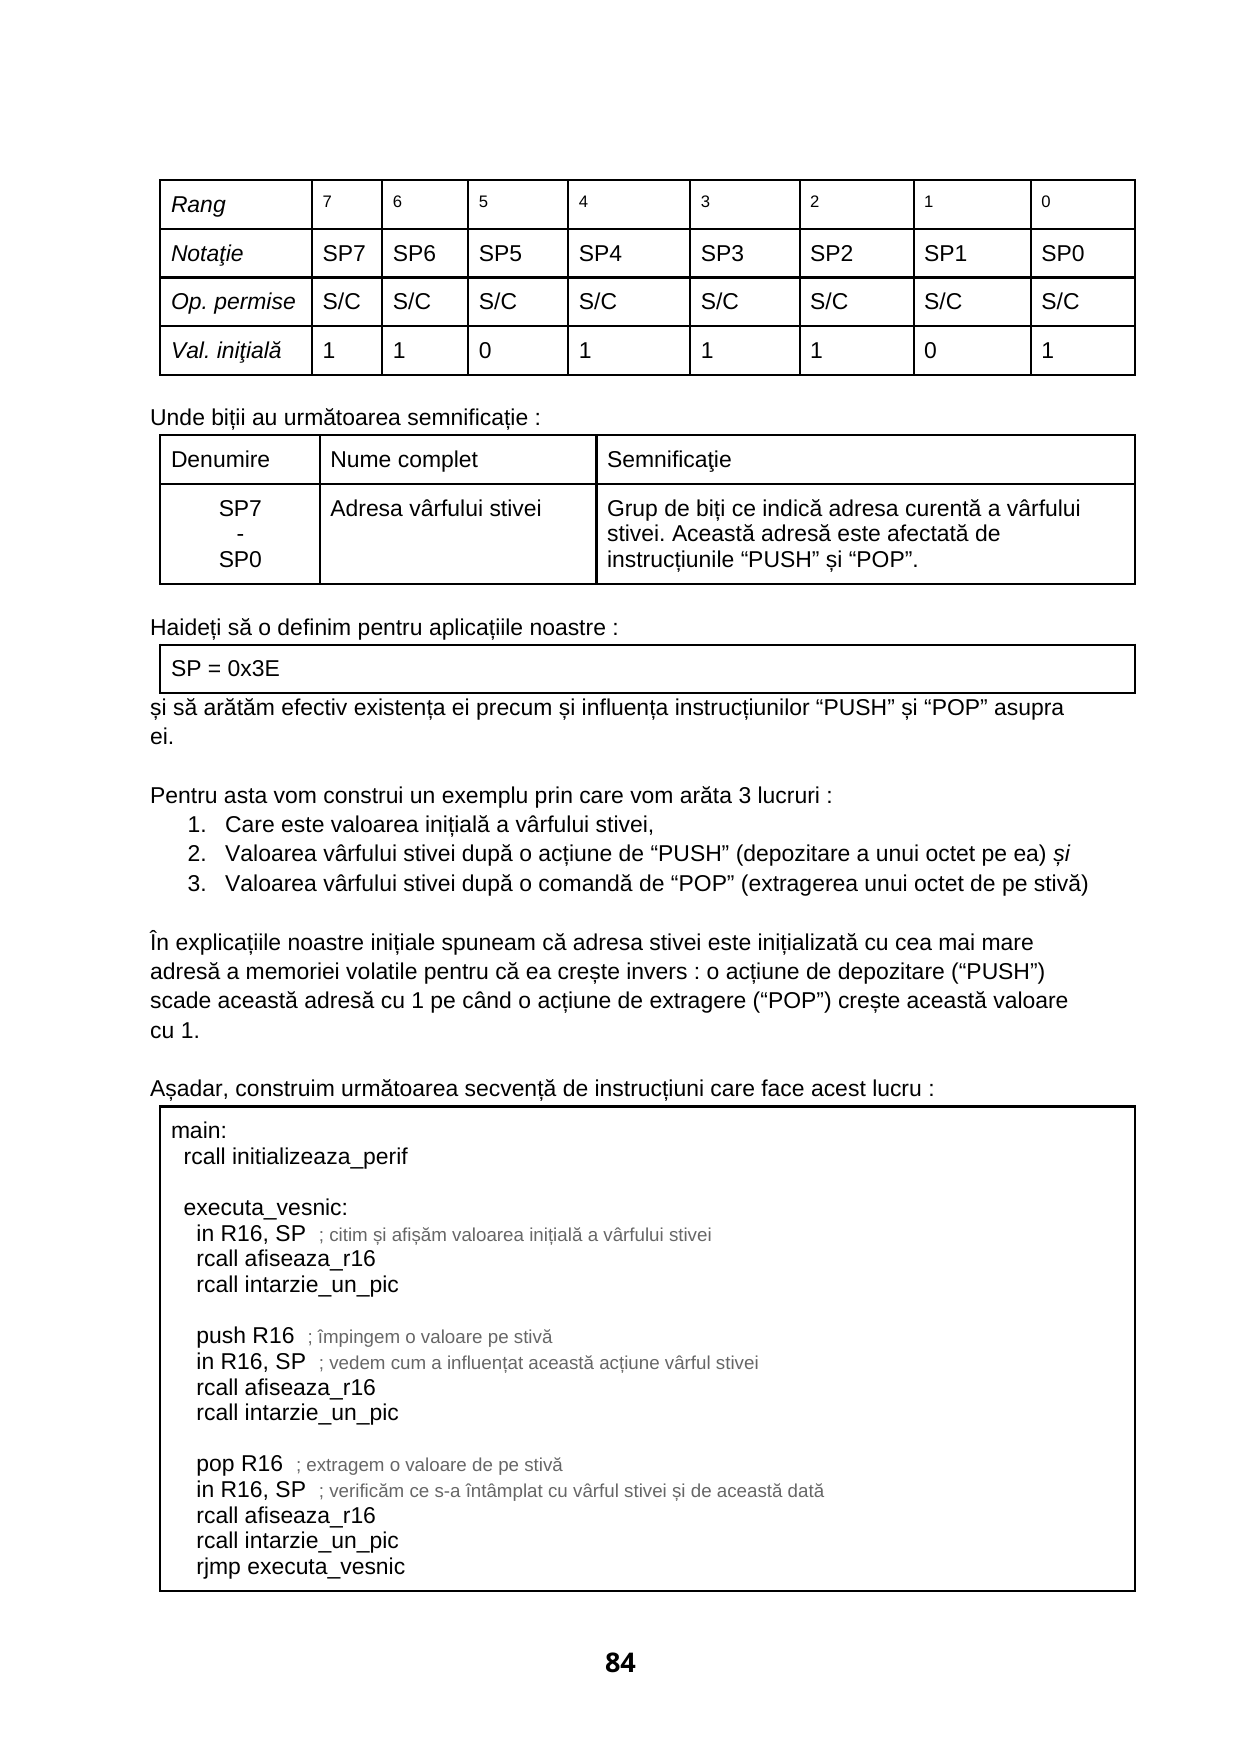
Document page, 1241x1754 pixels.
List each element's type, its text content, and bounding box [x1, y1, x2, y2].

table_cell 1 [1032, 327, 1134, 373]
table_cell S/C [1032, 279, 1134, 325]
table_cell S/C [569, 279, 689, 325]
table_cell SP1 [915, 230, 1030, 276]
table_cell Grup de biți ce indică adresa curentă a vârfului stivei. Această adresă este afectată de instrucțiunile “PUSH” și “POP”. [598, 485, 1134, 583]
table_header 1 [915, 181, 1030, 228]
text Pentru asta vom construi un exemplu prin care vom arăta 3 lucruri : [150, 782, 1090, 808]
text și să arătăm efectiv existența ei precum și influența instrucțiunilor “PUSH” și “POP” asupra ei. [150, 694, 1090, 749]
table_cell S/C [801, 279, 913, 325]
table_header Denumire [161, 436, 319, 483]
table_cell S/C [469, 279, 567, 325]
text Așadar, construim următoarea secvență de instrucțiuni care face acest lucru : [150, 1076, 1090, 1102]
table_cell Adresa vârfului stivei [321, 485, 595, 583]
list Valoarea vârfului stivei după o acțiune de “PUSH” (depozitare a unui octet pe ea) și [187, 841, 1090, 867]
table_cell 1 [383, 327, 467, 373]
table_cell 1 [313, 327, 381, 373]
table_cell SP3 [691, 230, 799, 276]
table_cell SP4 [569, 230, 689, 276]
table_cell SP2 [801, 230, 913, 276]
table_header 7 [313, 181, 381, 228]
table_header main: rcall initializeaza_perif executa_vesnic: in R16, SP ; citim și afișăm valoarea inițială a vârfului stivei rcall afiseaza_r16 rcall intarzie_un_pic push R16 ; împingem o valoare pe stivă in R16, SP ; vedem cum a influențat această acțiune vârful stivei rcall afiseaza_r16 rcall intarzie_un_pic pop R16 ; extragem o valoare de pe stivă in R16, SP ; verificăm ce s-a întâmplat cu vârful stivei și de această dată rcall afiseaza_r16 rcall intarzie_un_pic rjmp executa_vesnic [161, 1108, 1134, 1589]
text Haideți să o definim pentru aplicațiile noastre : [150, 614, 1090, 640]
table_cell 1 [569, 327, 689, 373]
table_header 0 [1032, 181, 1134, 228]
table_cell 1 [691, 327, 799, 373]
table_header 6 [383, 181, 467, 228]
table_header 2 [801, 181, 913, 228]
table_cell S/C [915, 279, 1030, 325]
table_cell 1 [801, 327, 913, 373]
list Care este valoarea inițială a vârfului stivei, [187, 812, 1090, 837]
table_cell 0 [915, 327, 1030, 373]
table_cell SP5 [469, 230, 567, 276]
table_cell Val. iniţială [161, 327, 311, 373]
table_cell Op. permise [161, 279, 311, 325]
table_header 4 [569, 181, 689, 228]
text În explicațiile noastre inițiale spuneam că adresa stivei este inițializată cu cea mai mare adresă a memoriei volatile pentru că ea crește invers : o acțiune de depozitare (“PUSH”) scade această adresă cu 1 pe când o acțiune de extragere (“POP”) crește această valoare cu 1. [150, 929, 1090, 1043]
table_cell Notaţie [161, 230, 311, 276]
text Unde biții au următoarea semnificație : [150, 405, 1090, 431]
table_header Nume complet [321, 436, 595, 483]
table_cell SP7 [313, 230, 381, 276]
table_header 5 [469, 181, 567, 228]
table_cell SP0 [1032, 230, 1134, 276]
table_header Rang [161, 181, 311, 228]
table_cell 0 [469, 327, 567, 373]
table_cell SP6 [383, 230, 467, 276]
table_cell SP7 - SP0 [161, 485, 319, 583]
table_header 3 [691, 181, 799, 228]
list Valoarea vârfului stivei după o comandă de “POP” (extragerea unui octet de pe stivă) [187, 870, 1090, 896]
table_cell S/C [691, 279, 799, 325]
table_header Semnificaţie [598, 436, 1134, 483]
table_cell S/C [313, 279, 381, 325]
table_header SP = 0x3E [161, 646, 1134, 692]
table_cell S/C [383, 279, 467, 325]
